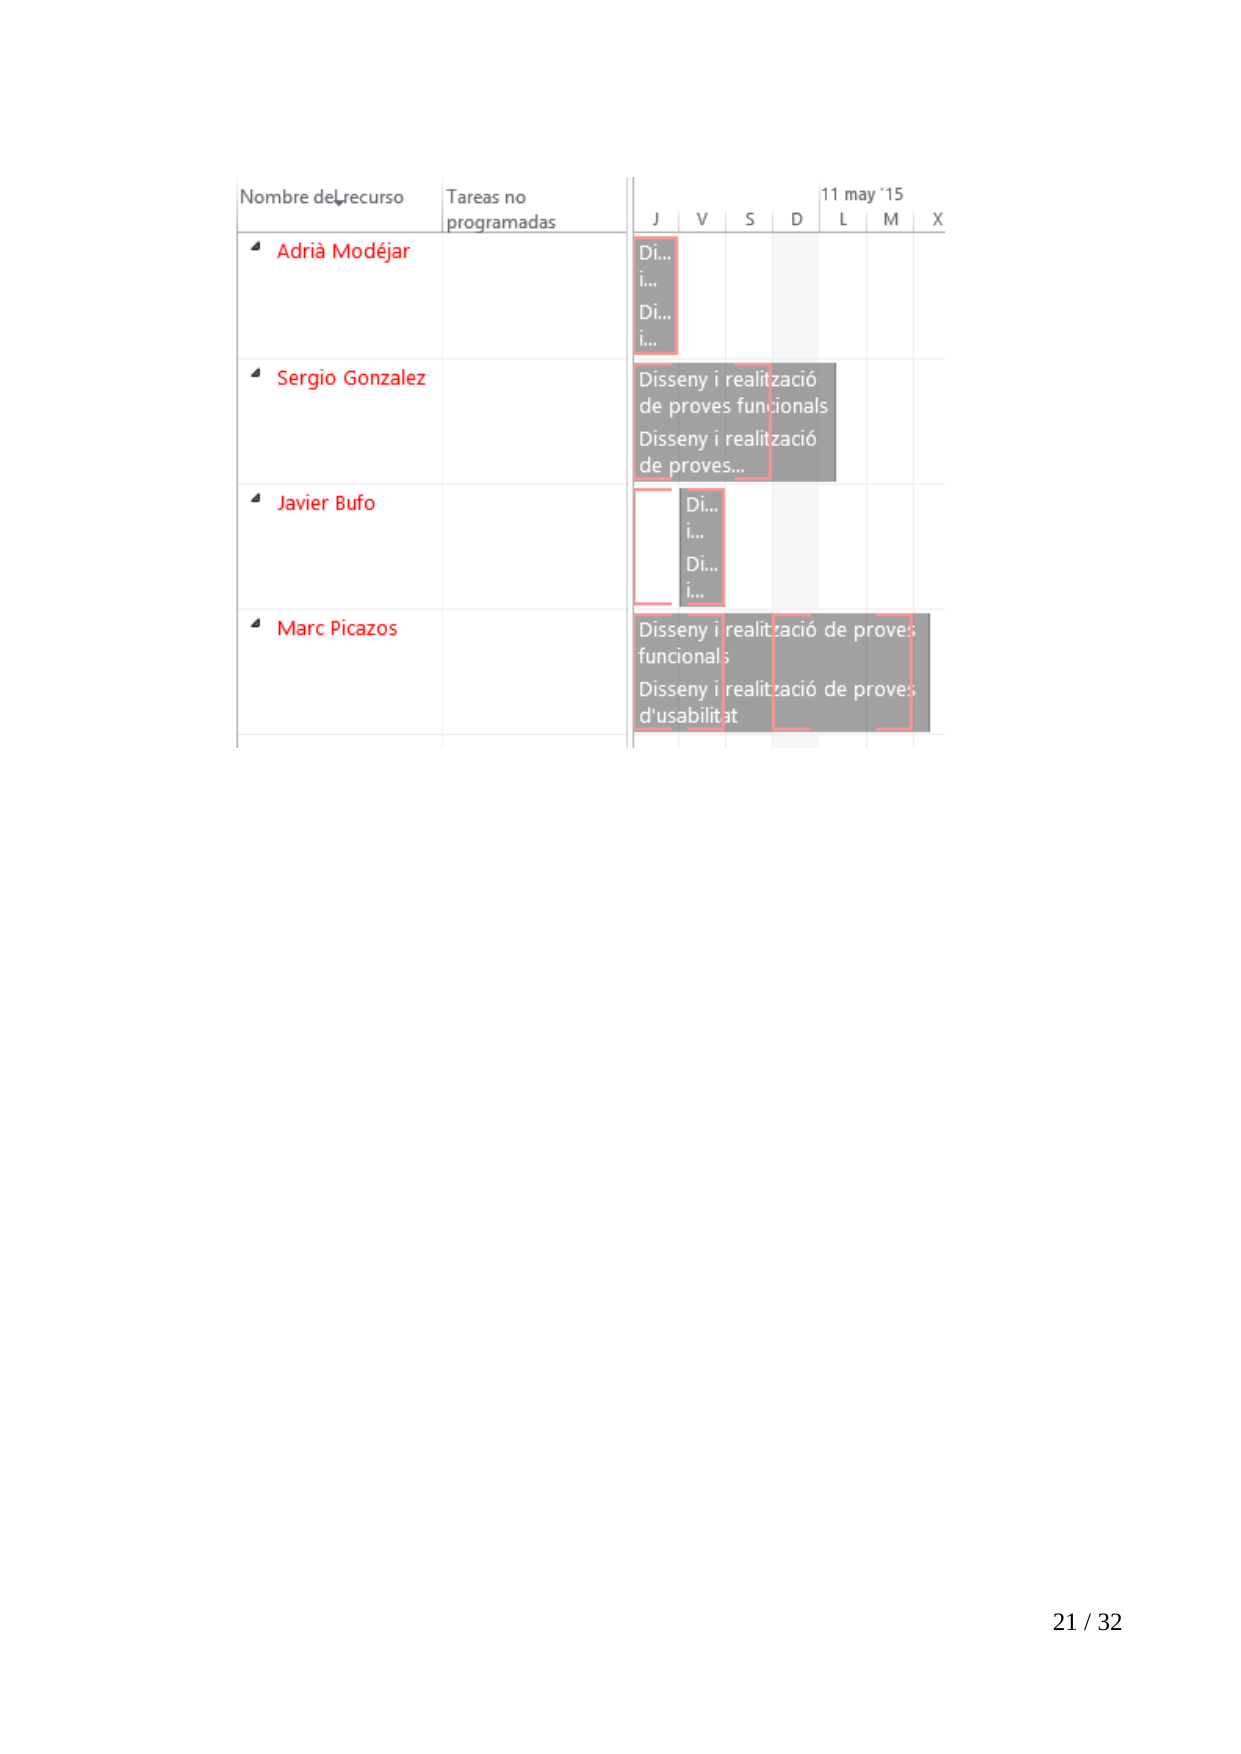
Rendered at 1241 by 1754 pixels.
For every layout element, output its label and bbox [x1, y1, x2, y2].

picture [232, 177, 946, 748]
